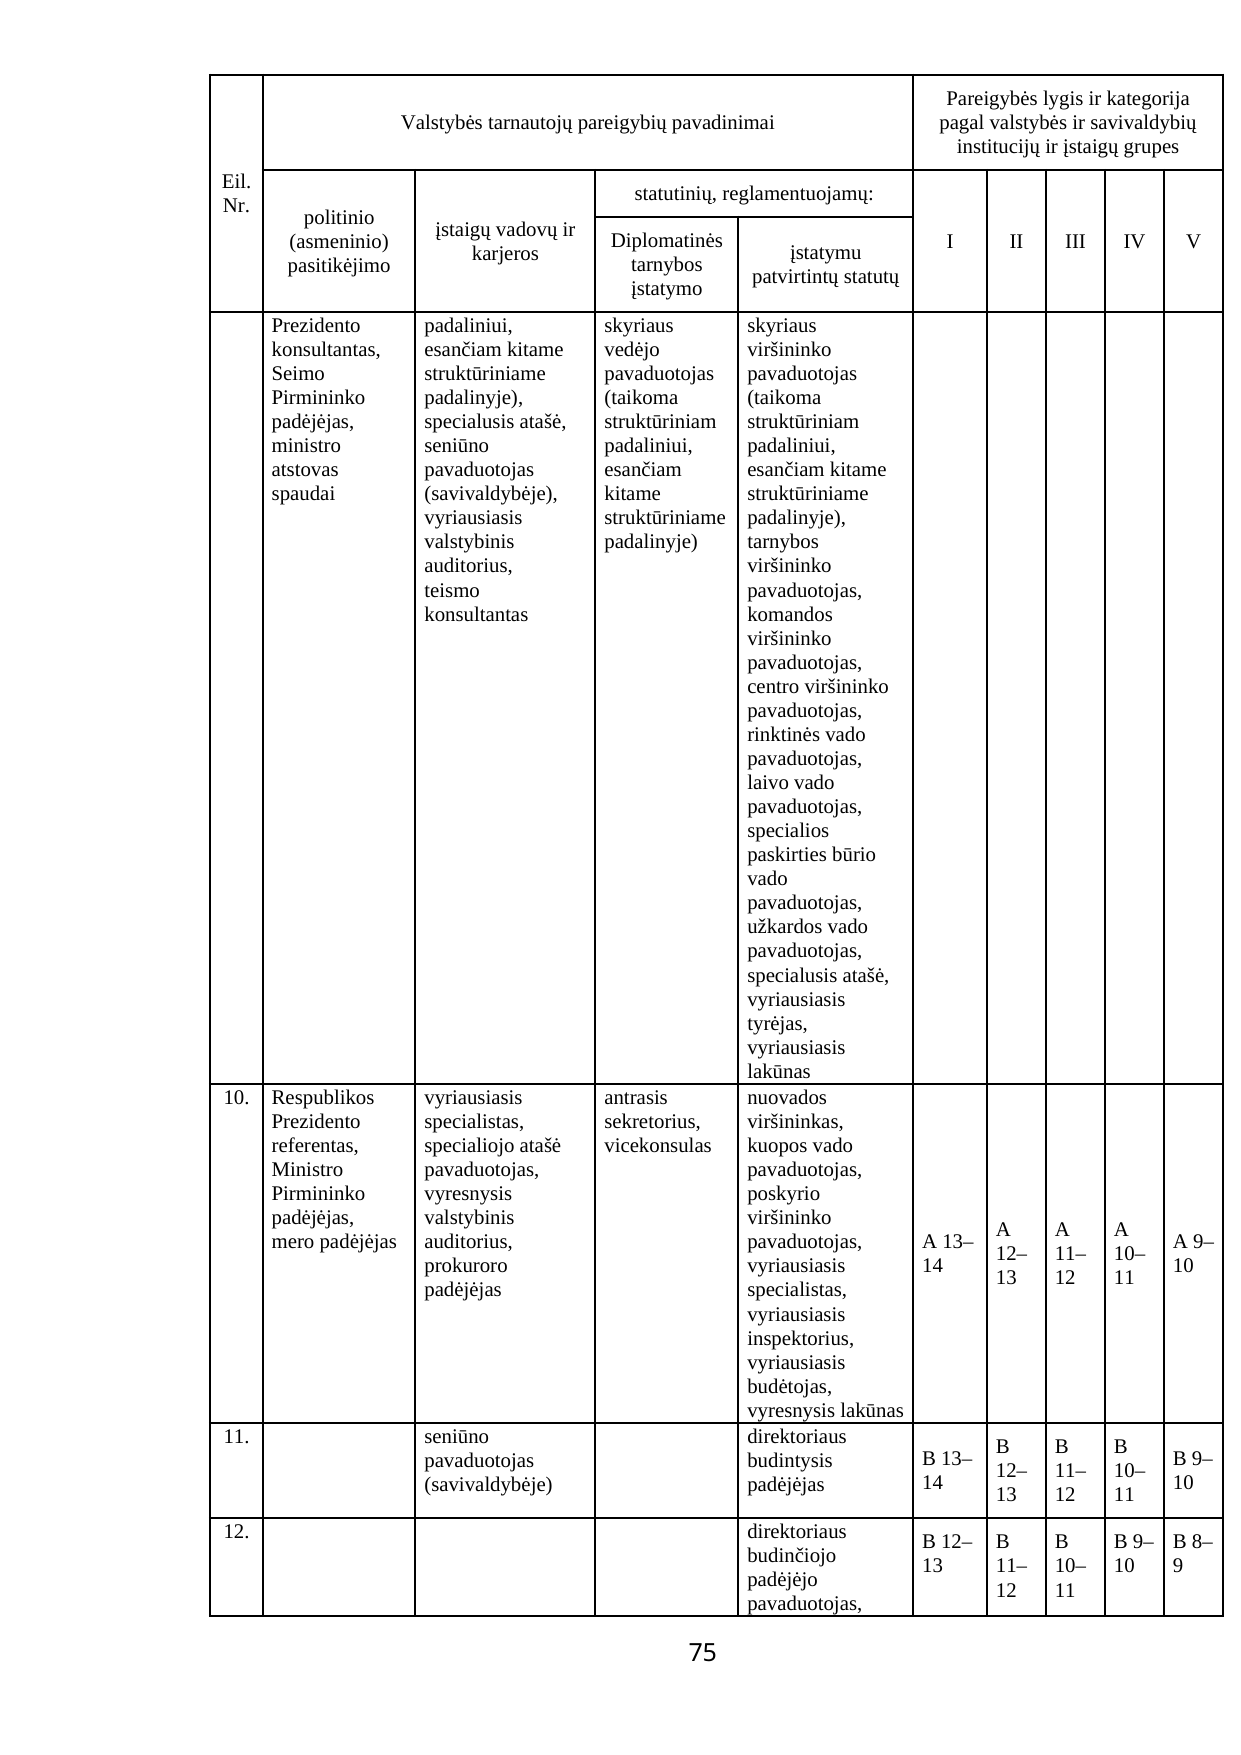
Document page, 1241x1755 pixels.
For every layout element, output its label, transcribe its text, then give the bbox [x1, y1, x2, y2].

table_cell [914, 313, 986, 1083]
table_cell [1106, 313, 1163, 1083]
table_cell 12. [211, 1519, 262, 1615]
table_cell [988, 313, 1045, 1083]
table_cell vyriausiasis specialistas, specialiojo atašė pavaduotojas, vyresnysis valstybinis auditorius, prokuroro padėjėjas [416, 1085, 594, 1422]
table_cell [264, 1424, 414, 1517]
table_cell B 10–11 [1047, 1519, 1104, 1615]
table_cell B 10–11 [1106, 1424, 1163, 1517]
table_cell B 12–13 [914, 1519, 986, 1615]
table_header Eil. Nr. [211, 76, 262, 311]
table_cell V [1165, 171, 1222, 311]
table_cell 11. [211, 1424, 262, 1517]
table_cell įstaigų vadovų ir karjeros [416, 171, 594, 311]
table_cell A 12–13 [988, 1085, 1045, 1422]
table_cell [211, 313, 262, 1083]
table_cell II [988, 171, 1045, 311]
table_cell [264, 1519, 414, 1615]
table_cell direktoriaus budinčiojo padėjėjo pavaduotojas, [739, 1519, 912, 1615]
table_cell A 10–11 [1106, 1085, 1163, 1422]
table_cell B 9–10 [1106, 1519, 1163, 1615]
table_cell A 11–12 [1047, 1085, 1104, 1422]
table_cell [596, 1519, 737, 1615]
table_cell IV [1106, 171, 1163, 311]
table_cell politinio (asmeninio) pasitikėjimo [264, 171, 414, 311]
table_cell A 9–10 [1165, 1085, 1222, 1422]
table_cell seniūno pavaduotojas (savivaldybėje) [416, 1424, 594, 1517]
table_cell [416, 1519, 594, 1615]
table_cell Diplomatinės tarnybos įstatymo [596, 218, 737, 311]
table_cell B 8–9 [1165, 1519, 1222, 1615]
table_header Pareigybės lygis ir kategorija pagal valstybės ir savivaldybių institucijų ir įstaigų grupes [914, 76, 1222, 169]
table_cell skyriaus vedėjo pavaduotojas (taikoma struktūriniam padaliniui, esančiam kitame struktūriniame padalinyje) [596, 313, 737, 1083]
table_cell A 13–14 [914, 1085, 986, 1422]
table_cell statutinių, reglamentuojamų: [596, 171, 912, 216]
table_cell I [914, 171, 986, 311]
table_cell antrasis sekretorius, vicekonsulas [596, 1085, 737, 1422]
table_cell [1165, 313, 1222, 1083]
table_cell [1047, 313, 1104, 1083]
table_cell skyriaus viršininko pavaduotojas (taikoma struktūriniam padaliniui, esančiam kitame struktūriniame padalinyje), tarnybos viršininko pavaduotojas, komandos viršininko pavaduotojas, centro viršininko pavaduotojas, rinktinės vado pavaduotojas, laivo vado pavaduotojas, specialios paskirties būrio vado pavaduotojas, užkardos vado pavaduotojas, specialusis atašė, vyriausiasis tyrėjas, vyriausiasis lakūnas [739, 313, 912, 1083]
table_cell III [1047, 171, 1104, 311]
table_cell B 9–10 [1165, 1424, 1222, 1517]
table_cell Respublikos Prezidento referentas, Ministro Pirmininko padėjėjas, mero padėjėjas [264, 1085, 414, 1422]
table_cell direktoriaus budintysis padėjėjas [739, 1424, 912, 1517]
table_cell B 12–13 [988, 1424, 1045, 1517]
table_header Valstybės tarnautojų pareigybių pavadinimai [264, 76, 912, 169]
table_cell B 11–12 [988, 1519, 1045, 1615]
table_cell B 11–12 [1047, 1424, 1104, 1517]
table_cell B 13–14 [914, 1424, 986, 1517]
table_cell Prezidento konsultantas, Seimo Pirmininko padėjėjas, ministro atstovas spaudai [264, 313, 414, 1083]
table_cell nuovados viršininkas, kuopos vado pavaduotojas, poskyrio viršininko pavaduotojas, vyriausiasis specialistas, vyriausiasis inspektorius, vyriausiasis budėtojas, vyresnysis lakūnas [739, 1085, 912, 1422]
table_cell padaliniui, esančiam kitame struktūriniame padalinyje), specialusis atašė, seniūno pavaduotojas (savivaldybėje), vyriausiasis valstybinis auditorius, teismo konsultantas [416, 313, 594, 1083]
table_cell įstatymu patvirtintų statutų [739, 218, 912, 311]
table_cell [596, 1424, 737, 1517]
table_cell 10. [211, 1085, 262, 1422]
